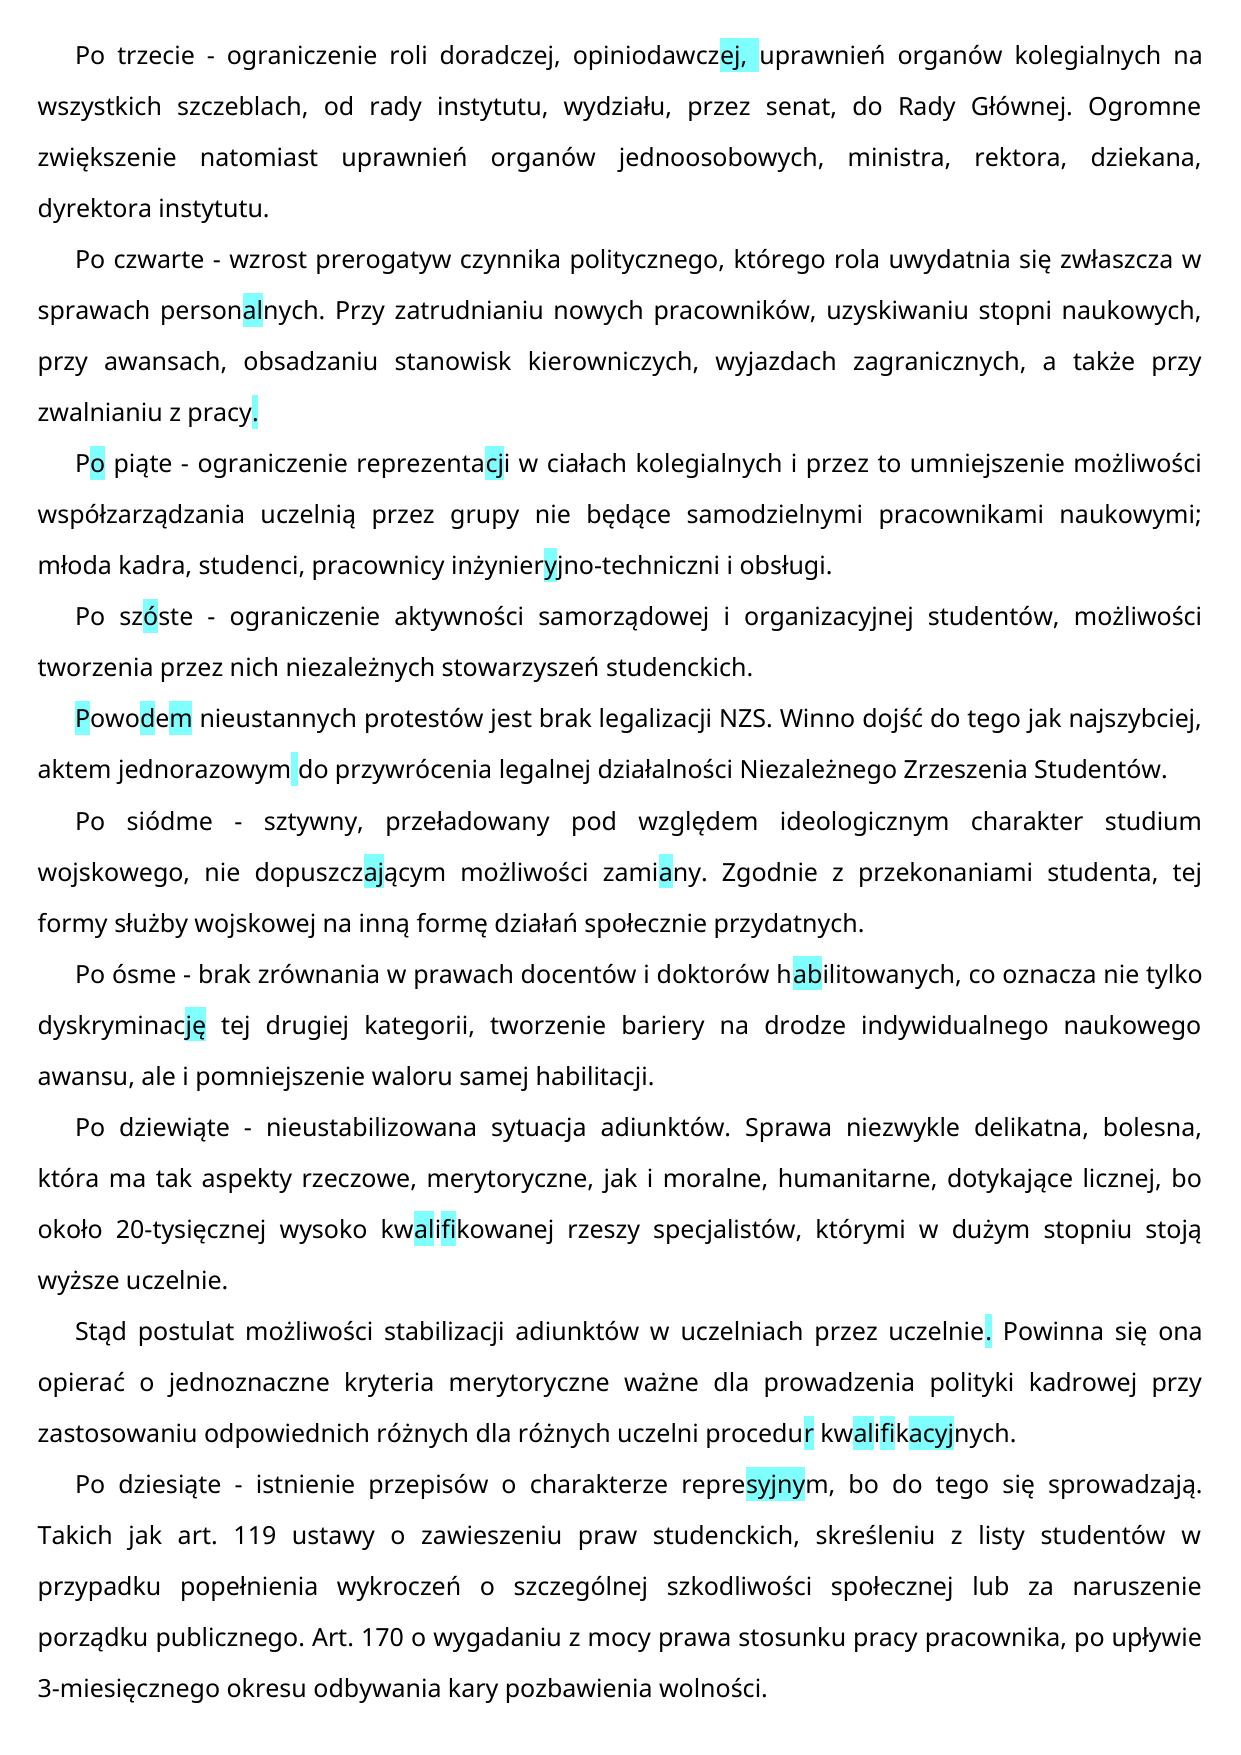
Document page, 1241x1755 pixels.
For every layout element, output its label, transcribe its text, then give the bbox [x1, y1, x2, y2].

text Po dziewiąte - nieustabilizowana sytuacja adiunktów. Sprawa niezwykle delikatna, bolesna, która ma tak aspekty rzeczowe, merytoryczne, jak i moralne, humanitarne, dotykające licznej, bo około 20-tysięcznej wysoko kwalifikowanej rzeszy specjalistów, którymi w dużym stopniu stoją wyższe uczelnie. [37, 1109, 1203, 1297]
text Po siódme - sztywny, przeładowany pod względem ideologicznym charakter studium wojskowego, nie dopuszczającym możliwości zamiany. Zgodnie z przekonaniami studenta, tej formy służby wojskowej na inną formę działań społecznie przydatnych. [37, 803, 1203, 939]
text Po szóste - ograniczenie aktywności samorządowej i organizacyjnej studentów, możliwości tworzenia przez nich niezależnych stowarzyszeń studenckich. [37, 599, 1203, 684]
text Po czwarte - wzrost prerogatyw czynnika politycznego, którego rola uwydatnia się zwłaszcza w sprawach personalnych. Przy zatrudnianiu nowych pracowników, uzyskiwaniu stopni naukowych, przy awansach, obsadzaniu stanowisk kierowniczych, wyjazdach zagranicznych, a także przy zwalnianiu z pracy. [37, 242, 1203, 429]
text Powodem nieustannych protestów jest brak legalizacji NZS. Winno dojść do tego jak najszybciej, aktem jednorazowym do przywrócenia legalnej działalności Niezależnego Zrzeszenia Studentów. [37, 701, 1203, 786]
text Stąd postulat możliwości stabilizacji adiunktów w uczelniach przez uczelnie. Powinna się ona opierać o jednoznaczne kryteria merytoryczne ważne dla prowadzenia polityki kadrowej przy zastosowaniu odpowiednich różnych dla różnych uczelni procedur kwalifikacyjnych. [37, 1313, 1203, 1450]
text Po piąte - ograniczenie reprezentacji w ciałach kolegialnych i przez to umniejszenie możliwości współzarządzania uczelnią przez grupy nie będące samodzielnymi pracownikami naukowymi; młoda kadra, studenci, pracownicy inżynieryjno-techniczni i obsługi. [37, 446, 1203, 582]
text Po dziesiąte - istnienie przepisów o charakterze represyjnym, bo do tego się sprowadzają. Takich jak art. 119 ustawy o zawieszeniu praw studenckich, skreśleniu z listy studentów w przypadku popełnienia wykroczeń o szczególnej szkodliwości społecznej lub za naruszenie porządku publicznego. Art. 170 o wygadaniu z mocy prawa stosunku pracy pracownika, po upływie 3-miesięcznego okresu odbywania kary pozbawienia wolności. [37, 1467, 1203, 1705]
text Po trzecie - ograniczenie roli doradczej, opiniodawczej, uprawnień organów kolegialnych na wszystkich szczeblach, od rady instytutu, wydziału, przez senat, do Rady Głównej. Ogromne zwiększenie natomiast uprawnień organów jednoosobowych, ministra, rektora, dziekana, dyrektora instytutu. [37, 37, 1203, 225]
text Po ósme - brak zrównania w prawach docentów i doktorów habilitowanych, co oznacza nie tylko dyskryminację tej drugiej kategorii, tworzenie bariery na drodze indywidualnego naukowego awansu, ale i pomniejszenie waloru samej habilitacji. [37, 956, 1203, 1092]
